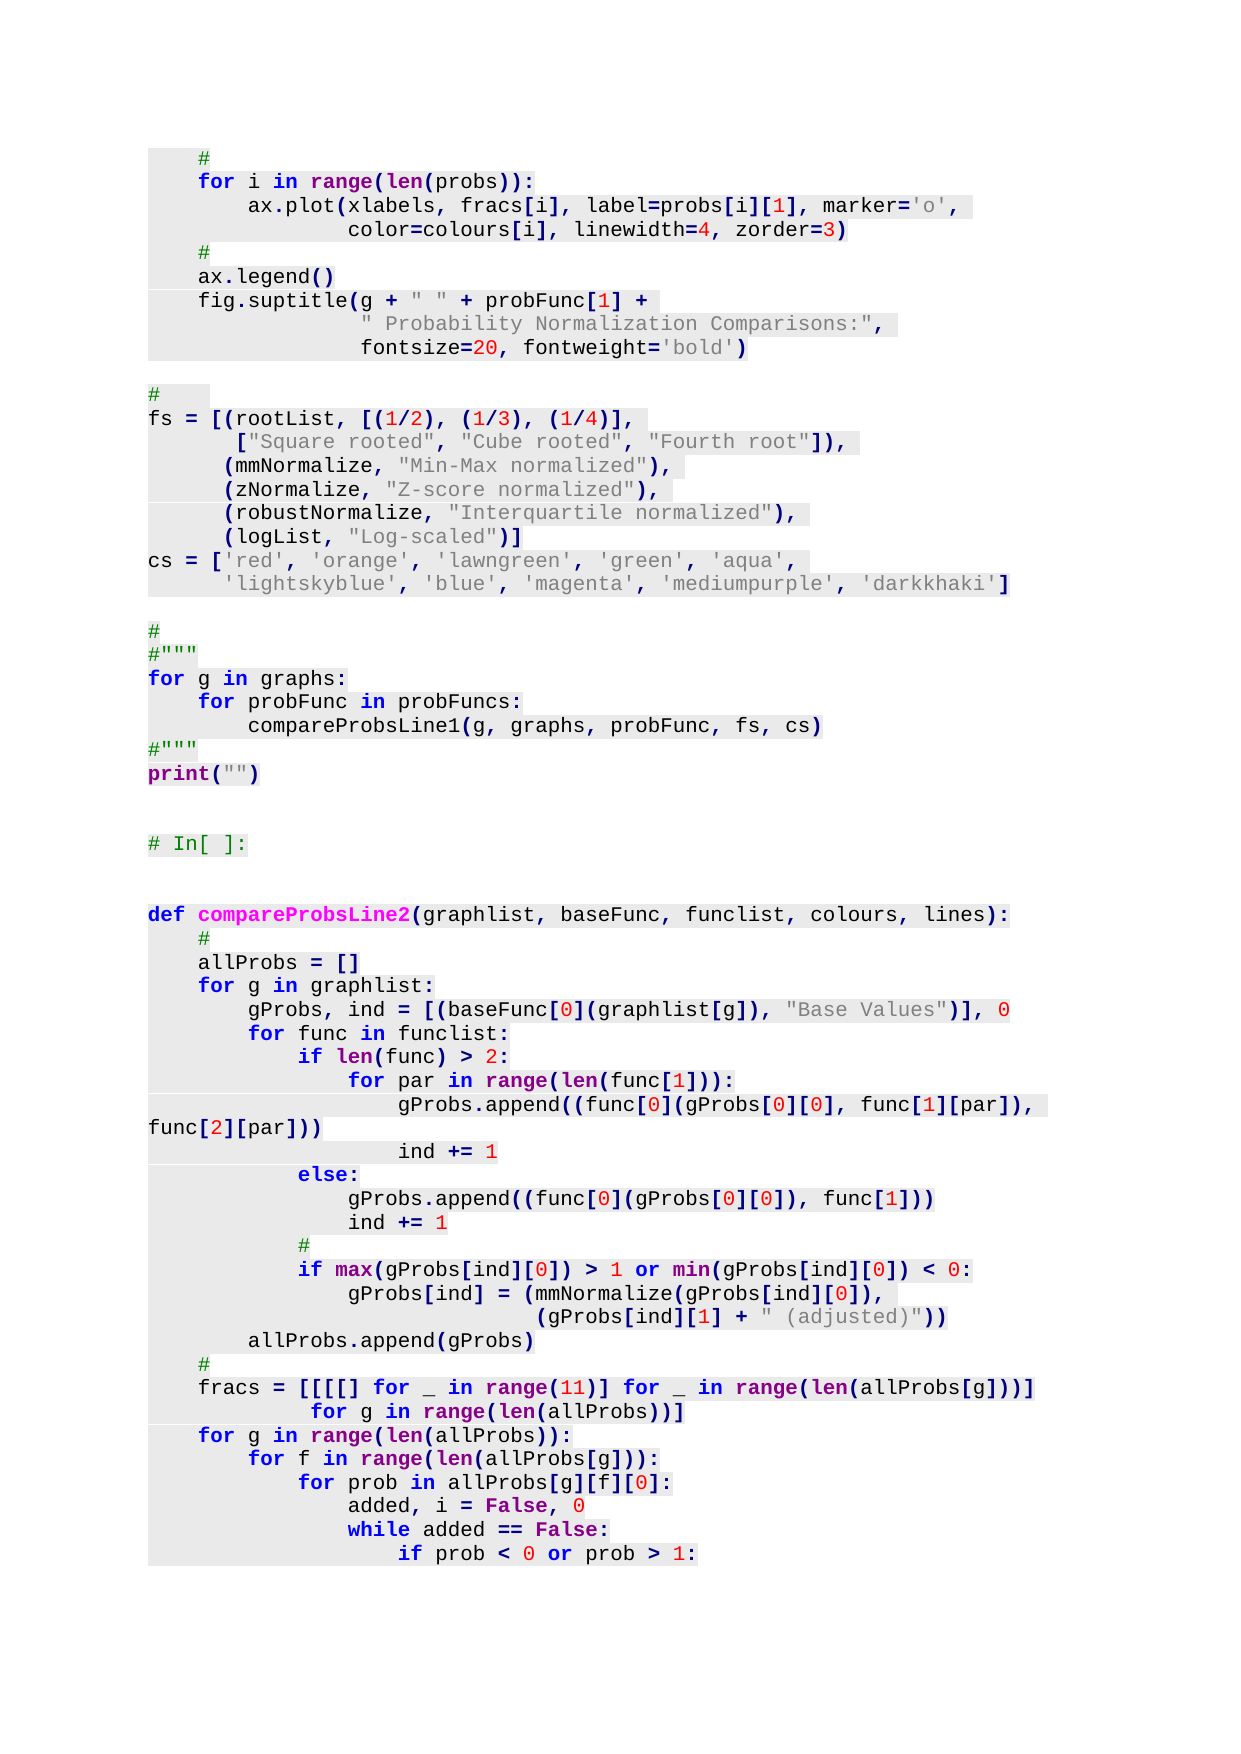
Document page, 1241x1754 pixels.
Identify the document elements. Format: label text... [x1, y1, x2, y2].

text else: [148, 1164, 1092, 1188]
text fracs = [[[[] for _ in range(11)] for _ in range(len(allProbs[g]))] [148, 1377, 1092, 1401]
text fs = [(rootList, [(1/2), (1/3), (1/4)], [148, 408, 1092, 431]
text # [148, 384, 1092, 408]
text cs = ['red', 'orange', 'lawngreen', 'green', 'aqua', [148, 550, 1092, 573]
text for probFunc in probFuncs: [148, 692, 1092, 715]
text #""" [148, 644, 1092, 668]
text ["Square rooted", "Cube rooted", "Fourth root"]), [148, 431, 1092, 455]
text if prob < 0 or prob > 1: [148, 1543, 1092, 1566]
text compareProbsLine1(g, graphs, probFunc, fs, cs) [148, 715, 1092, 739]
text if max(gProbs[ind][0]) > 1 or min(gProbs[ind][0]) < 0: [148, 1259, 1092, 1283]
text for prob in allProbs[g][f][0]: [148, 1472, 1092, 1496]
text print("") [148, 762, 1092, 786]
text " Probability Normalization Comparisons:", [148, 313, 1092, 337]
text ax.plot(xlabels, fracs[i], label=probs[i][1], marker='o', [148, 195, 1092, 219]
text for g in graphs: [148, 668, 1092, 692]
text (mmNormalize, "Min-Max normalized"), [148, 455, 1092, 479]
text def compareProbsLine2(graphlist, baseFunc, funclist, colours, lines): [148, 904, 1092, 928]
text color=colours[i], linewidth=4, zorder=3) [148, 219, 1092, 242]
text gProbs.append((func[0](gProbs[0][0], func[1][par]), func[2][par])) [148, 1093, 1092, 1141]
text # [148, 928, 1092, 952]
text for g in range(len(allProbs)): [148, 1424, 1092, 1448]
text ind += 1 [148, 1141, 1092, 1164]
text allProbs.append(gProbs) [148, 1330, 1092, 1354]
text gProbs.append((func[0](gProbs[0][0]), func[1])) [148, 1188, 1092, 1212]
text # [148, 242, 1092, 266]
text for i in range(len(probs)): [148, 171, 1092, 195]
text ax.legend() [148, 266, 1092, 289]
text allProbs = [] [148, 952, 1092, 975]
text if len(func) > 2: [148, 1046, 1092, 1070]
text fontsize=20, fontweight='bold') [148, 337, 1092, 361]
text (gProbs[ind][1] + " (adjusted)")) [148, 1306, 1092, 1330]
text gProbs, ind = [(baseFunc[0](graphlist[g]), "Base Values")], 0 [148, 999, 1092, 1023]
text for g in range(len(allProbs))] [148, 1401, 1092, 1424]
text for g in graphlist: [148, 975, 1092, 999]
text ind += 1 [148, 1212, 1092, 1235]
text while added == False: [148, 1519, 1092, 1543]
text (logList, "Log-scaled")] [148, 526, 1092, 550]
text for func in funclist: [148, 1023, 1092, 1046]
text # [148, 148, 1092, 171]
text (zNormalize, "Z-score normalized"), [148, 479, 1092, 502]
text for par in range(len(func[1])): [148, 1070, 1092, 1093]
text # [148, 1354, 1092, 1377]
text (robustNormalize, "Interquartile normalized"), [148, 502, 1092, 526]
text added, i = False, 0 [148, 1496, 1092, 1519]
text for f in range(len(allProbs[g])): [148, 1448, 1092, 1472]
text # In[ ]: [148, 833, 1092, 857]
text 'lightskyblue', 'blue', 'magenta', 'mediumpurple', 'darkkhaki'] [148, 573, 1092, 597]
text # [148, 621, 1092, 644]
text #""" [148, 739, 1092, 762]
text gProbs[ind] = (mmNormalize(gProbs[ind][0]), [148, 1283, 1092, 1306]
text # [148, 1235, 1092, 1259]
text fig.suptitle(g + " " + probFunc[1] + [148, 289, 1092, 313]
